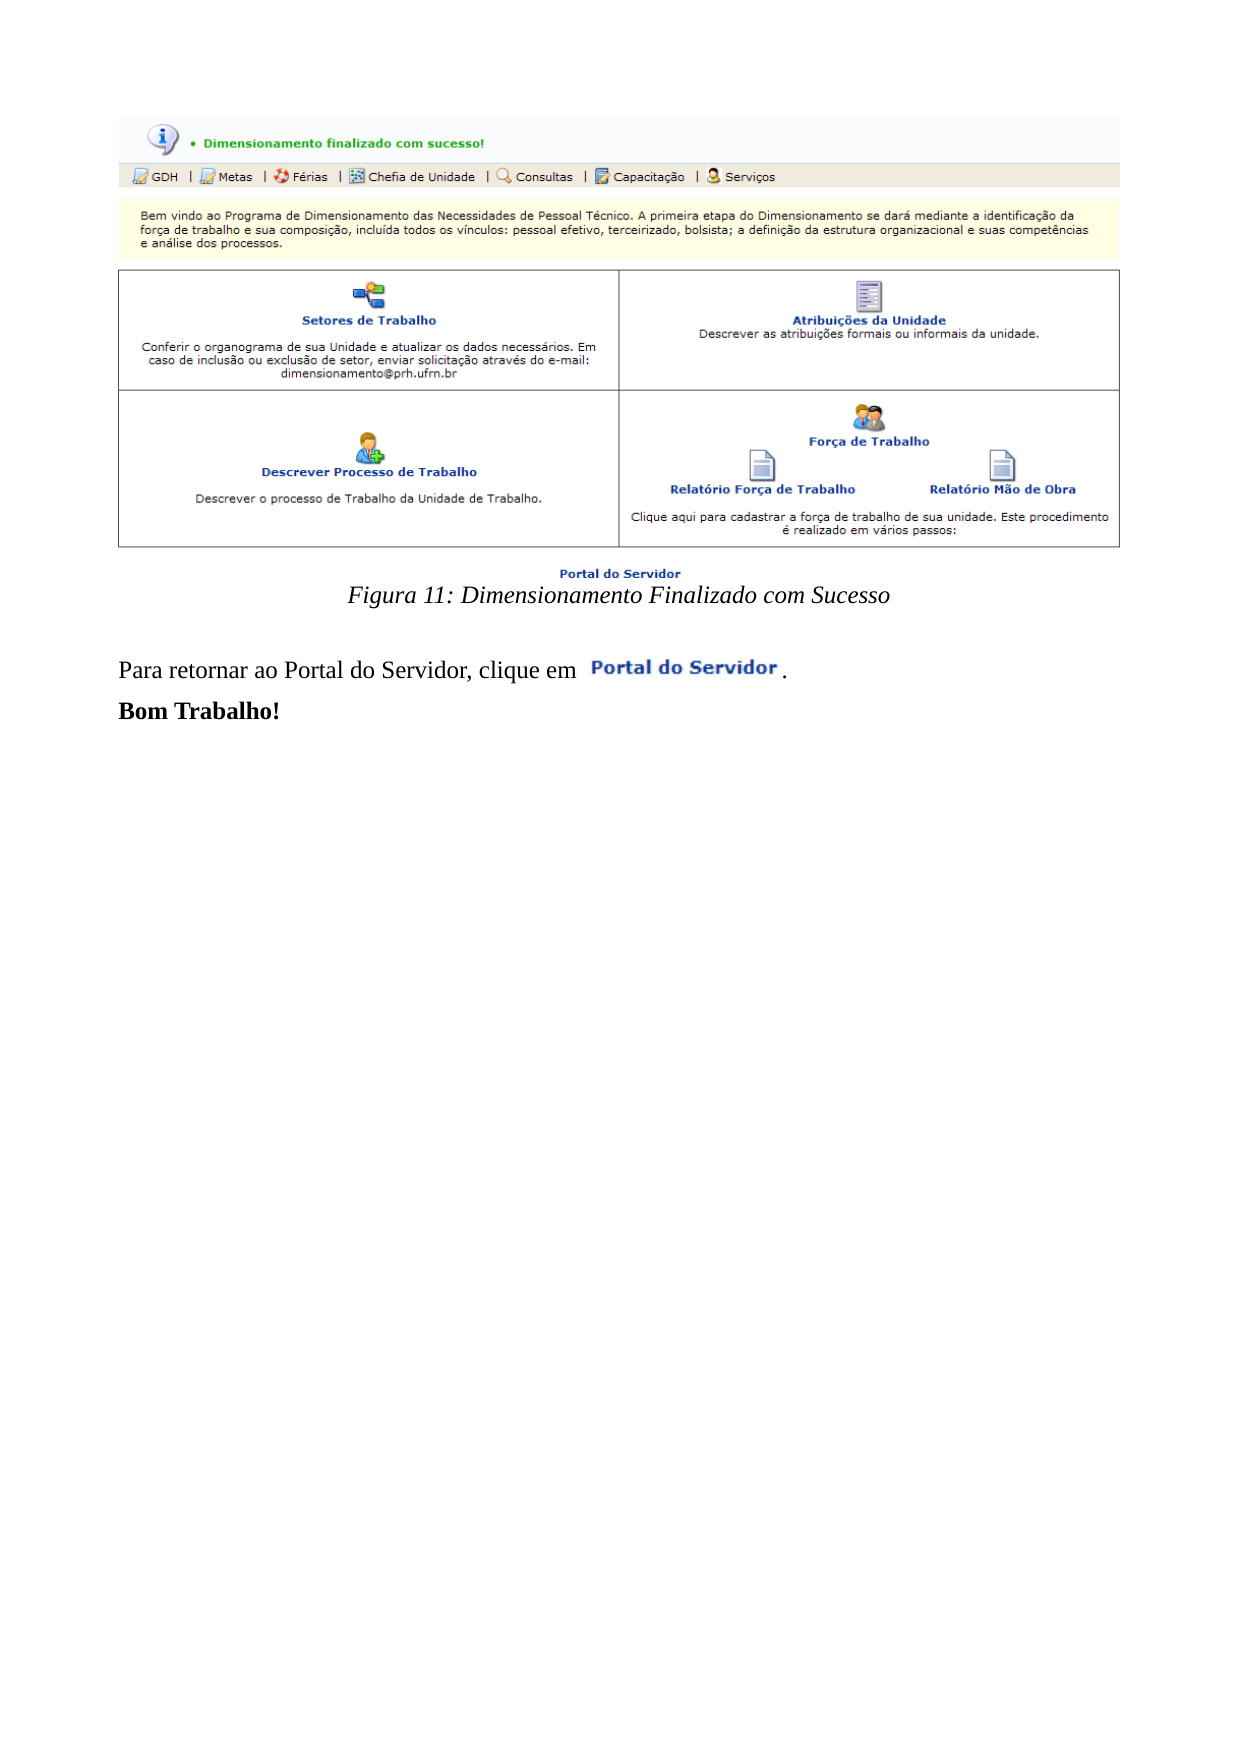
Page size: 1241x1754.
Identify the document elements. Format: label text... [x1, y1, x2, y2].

text Figura 11: Dimensionamento Finalizado com Sucesso [118, 581, 1122, 609]
text Para retornar ao Portal do Servidor, clique em . [118, 650, 1122, 684]
picture [118, 118, 1123, 581]
text Bom Trabalho! [118, 696, 1122, 725]
picture [583, 650, 782, 679]
